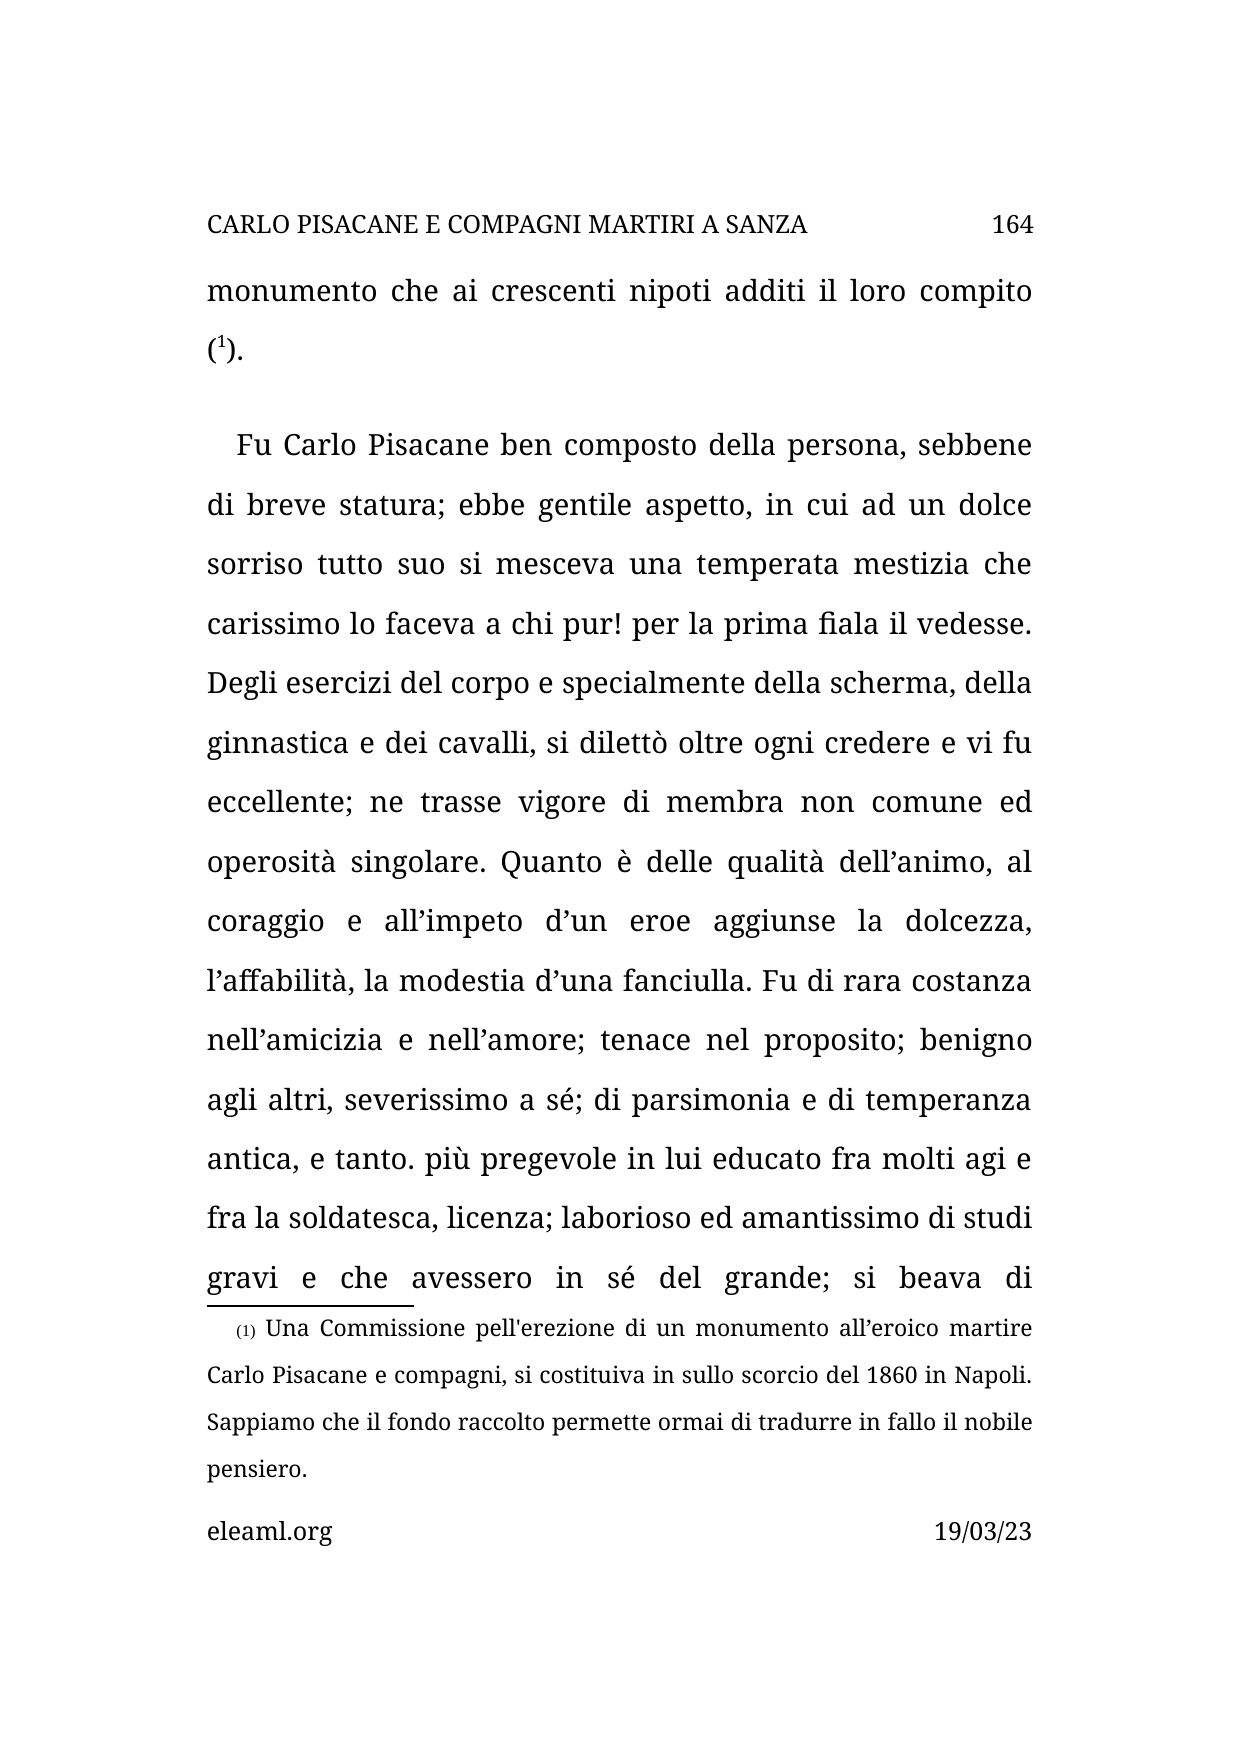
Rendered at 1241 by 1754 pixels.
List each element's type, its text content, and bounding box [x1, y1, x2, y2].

text Fu Carlo Pisacane ben composto della persona, sebbene di breve statura; ebbe gentile aspetto, in cui ad un dolce sorriso tutto suo si mesceva una temperata mestizia che carissimo lo faceva a chi pur! per la prima fiala il vedesse. Degli esercizi del corpo e specialmente della scherma, della ginnastica e dei cavalli, si dilettò oltre ogni credere e vi fu eccellente; ne trasse vigore di membra non comune ed operosità singolare. Quanto è delle qualità dell’animo, al coraggio e all’impeto d’un eroe aggiunse la dolcezza, l’affabilità, la modestia d’una fanciulla. Fu di rara costanza nell’amicizia e nell’amore; tenace nel proposito; benigno agli altri, severissimo a sé; di parsimonia e di temperanza antica, e tanto. più pregevole in lui educato fra molti agi e fra la soldatesca, licenza; laborioso ed amantissimo di studi gravi e che avessero in sé del grande; si beava di [207, 424, 1033, 1297]
text Una Commissione pell'erezione di un monumento all’eroico martire Carlo Pisacane e compagni, si costituiva in sullo scorcio del 1860 in Napoli. Sappiamo che il fondo raccolto permette ormai di tradurre in fallo il nobile pensiero. [207, 1312, 1033, 1484]
text monumento che ai crescenti nipoti additi il loro compito (). [207, 270, 1033, 369]
